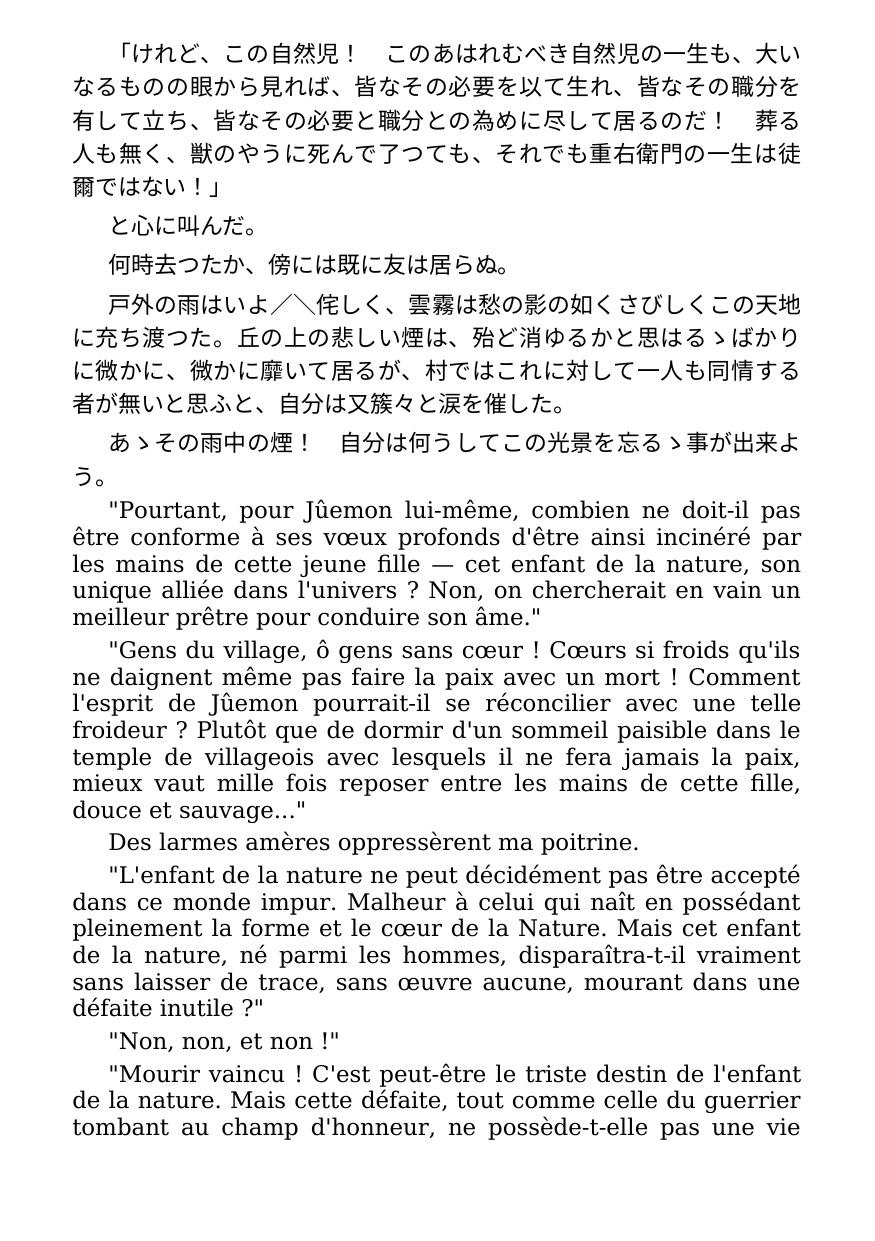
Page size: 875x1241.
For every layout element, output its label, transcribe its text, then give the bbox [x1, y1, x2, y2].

text あゝその雨中の煙！ 自分は何うしてこの光景を忘るゝ事が出来よう。 [72, 425, 802, 492]
text "Mourir vaincu ! C'est peut-être le triste destin de l'enfant de la nature. Mais cette défaite, tout comme celle du guerrier tombant au champ d'honneur, ne possède-t-elle pas une vie [72, 1061, 802, 1141]
text "L'enfant de la nature ne peut décidément pas être accepté dans ce monde impur. Malheur à celui qui naît en possédant pleinement la forme et le cœur de la Nature. Mais cet enfant de la nature, né parmi les hommes, disparaîtra-t-il vraiment sans laisser de trace, sans œuvre aucune, mourant dans une défaite inutile ?" [72, 862, 802, 1022]
text "Pourtant, pour Jûemon lui-même, combien ne doit-il pas être conforme à ses vœux profonds d'être ainsi incinéré par les mains de cette jeune fille — cet enfant de la nature, son unique alliée dans l'univers ? Non, on chercherait en vain un meilleur prêtre pour conduire son âme." [72, 498, 802, 631]
text Des larmes amères oppressèrent ma poitrine. [72, 829, 802, 856]
text 戸外の雨はいよ／＼侘しく、雲霧は愁の影の如くさびしくこの天地に充ち渡つた。丘の上の悲しい煙は、殆ど消ゆるかと思はるゝばかりに微かに、微かに靡いて居るが、村ではこれに対して一人も同情する者が無いと思ふと、自分は又簇々と涙を催した。 [72, 286, 802, 419]
text と心に叫んだ。 [72, 208, 802, 241]
text 「けれど、この自然児！ このあはれむべき自然児の一生も、大いなるものの眼から見れば、皆なその必要を以て生れ、皆なその職分を有して立ち、皆なその必要と職分との為めに尽して居るのだ！ 葬る人も無く、獣のやうに死んで了つても、それでも重右衛門の一生は徒爾ではない！」 [72, 36, 802, 202]
text "Gens du village, ô gens sans cœur ! Cœurs si froids qu'ils ne daignent même pas faire la paix avec un mort ! Comment l'esprit de Jûemon pourrait-il se réconcilier avec une telle froideur ? Plutôt que de dormir d'un sommeil paisible dans le temple de villageois avec lesquels il ne fera jamais la paix, mieux vaut mille fois reposer entre les mains de cette fille, douce et sauvage..." [72, 637, 802, 824]
text 何時去つたか、傍には既に友は居らぬ。 [72, 247, 802, 281]
text "Non, non, et non !" [72, 1028, 802, 1055]
